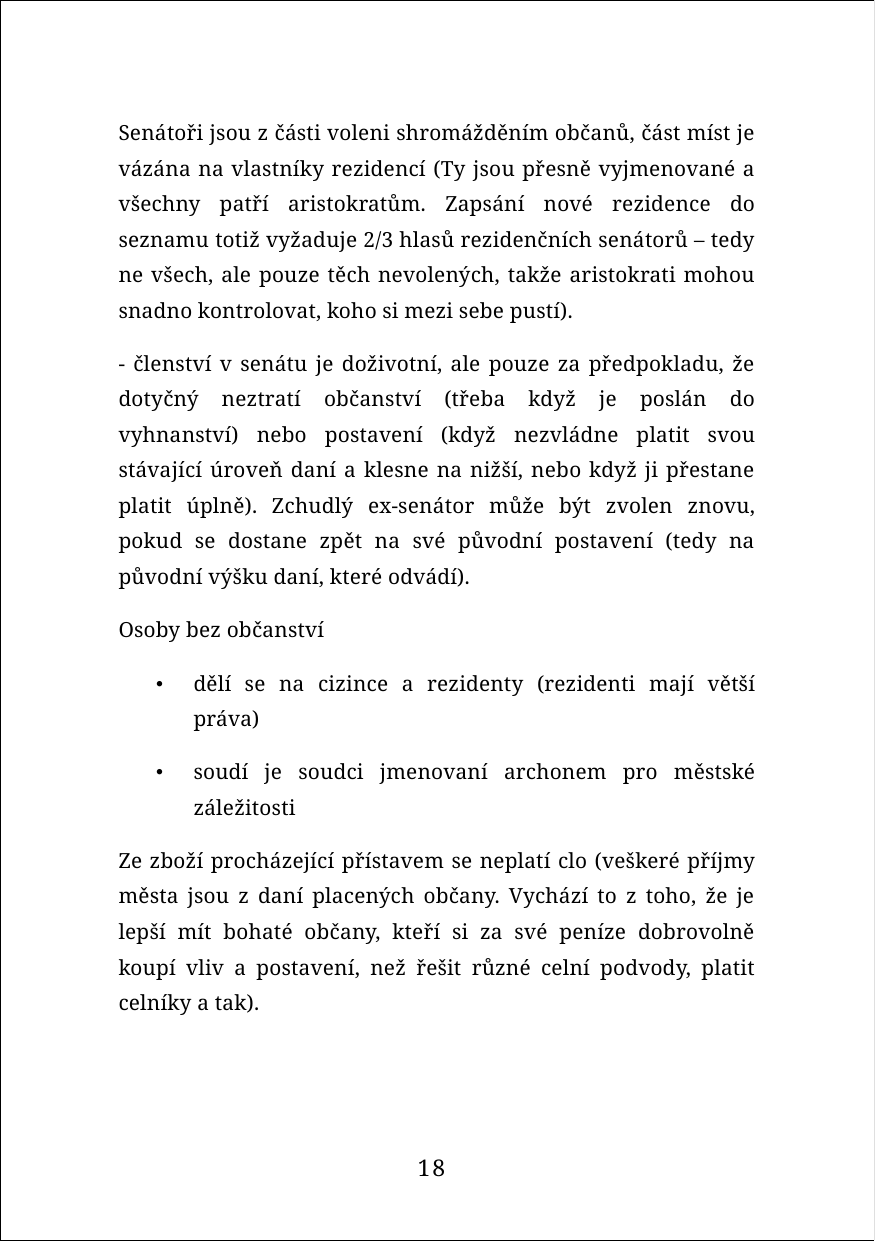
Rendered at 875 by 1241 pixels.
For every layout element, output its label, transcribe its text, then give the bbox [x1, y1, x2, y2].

text - členství v senátu je doživotní, ale pouze za předpokladu, že dotyčný neztratí občanství (třeba když je poslán do vyhnanství) nebo postavení (když nezvládne platit svou stávající úroveň daní a klesne na nižší, nebo když ji přestane platit úplně). Zchudlý ex-senátor může být zvolen znovu, pokud se dostane zpět na své původní postavení (tedy na původní výšku daní, které odvádí). [118, 349, 756, 591]
text Ze zboží procházející přístavem se neplatí clo (veškeré příjmy města jsou z daní placených občany. Vychází to z toho, že je lepší mít bohaté občany, kteří si za své peníze dobrovolně koupí vliv a postavení, než řešit různé celní podvody, platit celníky a tak). [118, 846, 756, 1017]
text Osoby bez občanství [118, 615, 756, 644]
text Senátoři jsou z části voleni shromážděním občanů, část míst je vázána na vlastníky rezidencí (Ty jsou přesně vyjmenované a všechny patří aristokratům. Zapsání nové rezidence do seznamu totiž vyžaduje 2/3 hlasů rezidenčních senátorů – tedy ne všech, ale pouze těch nevolených, takže aristokrati mohou snadno kontrolovat, koho si mezi sebe pustí). [118, 118, 756, 324]
list soudí je soudci jmenovaní archonem pro městské záležitosti [156, 757, 756, 821]
list dělí se na cizince a rezidenty (rezidenti mají větší práva) [156, 669, 756, 733]
